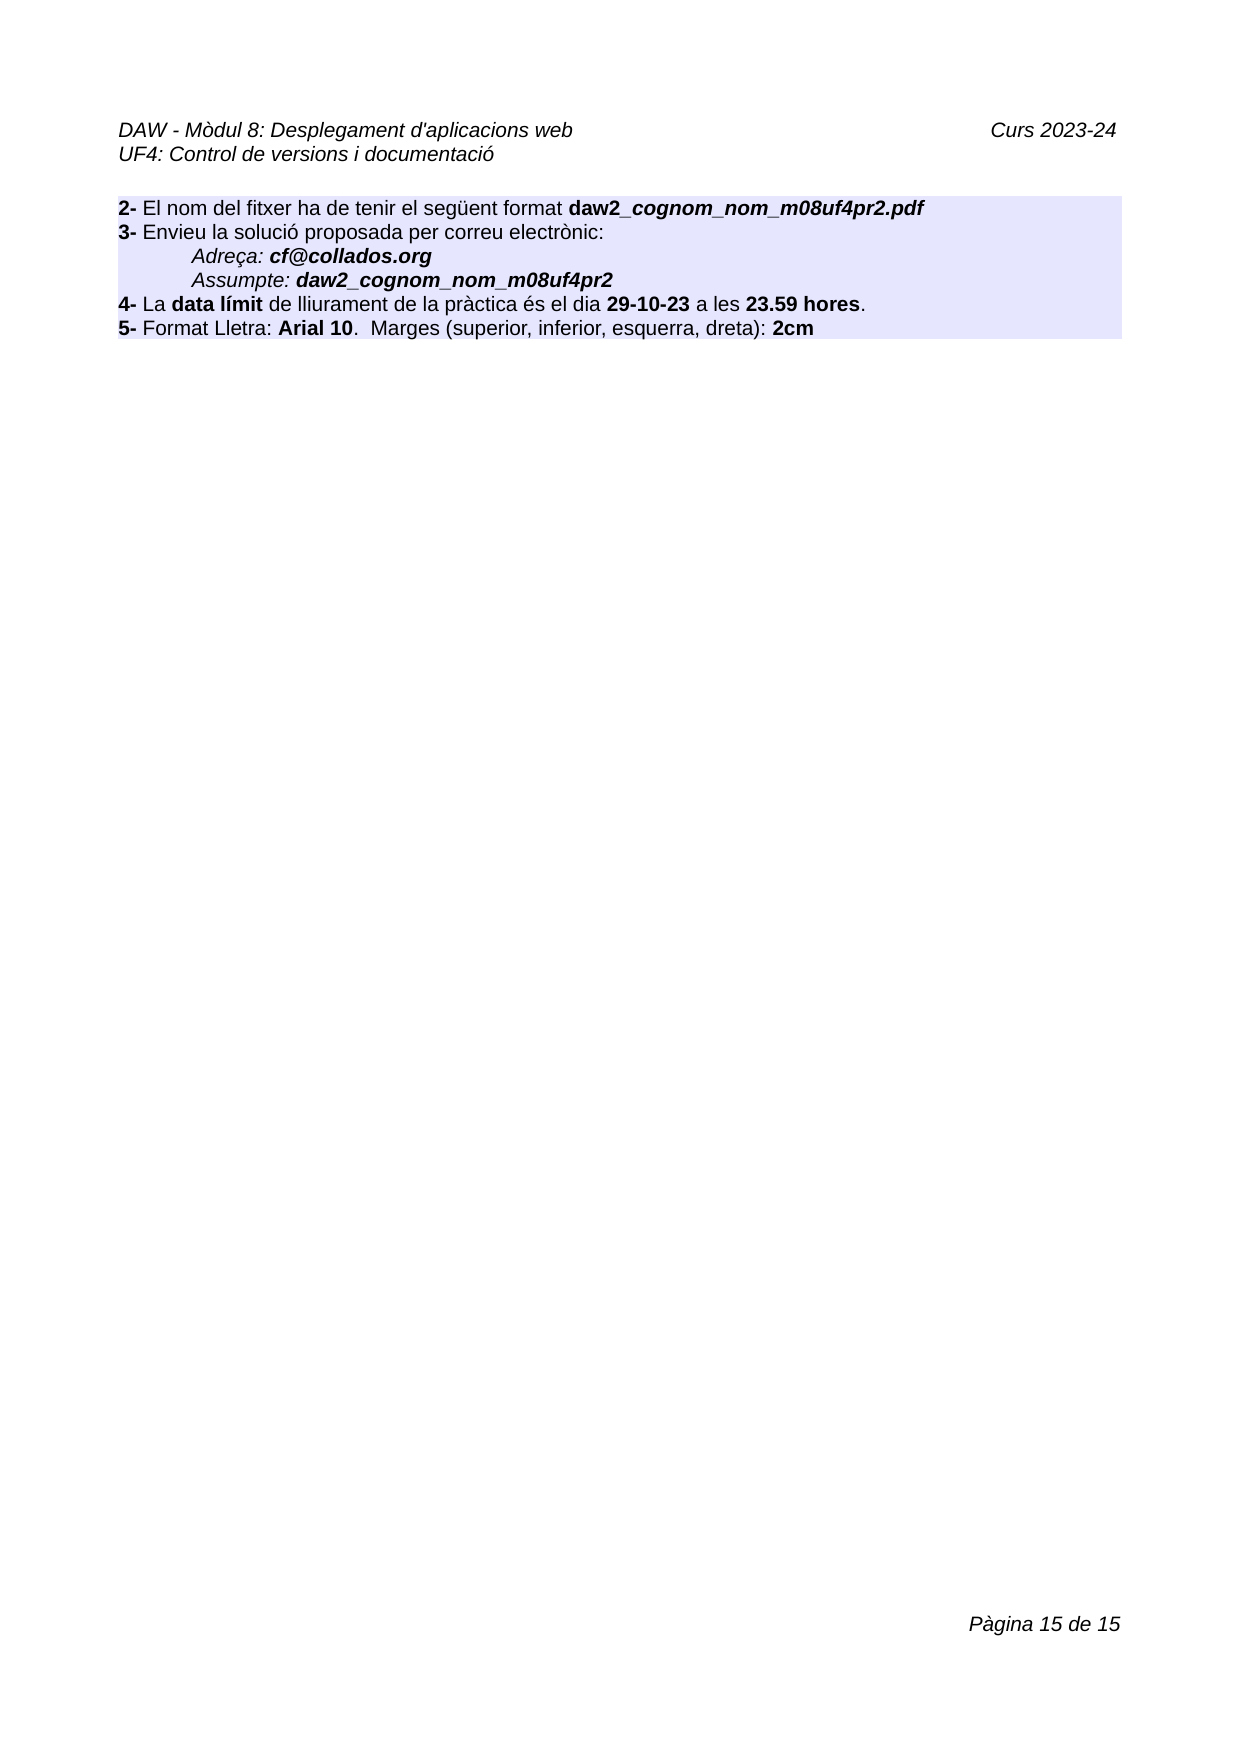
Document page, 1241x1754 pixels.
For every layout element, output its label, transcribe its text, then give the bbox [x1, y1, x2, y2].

text 2- El nom del fitxer ha de tenir el següent format daw2_cognom_nom_m08uf4pr2.pdf [118, 196, 1122, 219]
text Assumpte: daw2_cognom_nom_m08uf4pr2 [118, 267, 1122, 291]
text 3- Envieu la solució proposada per correu electrònic: [118, 219, 1122, 243]
text Adreça: cf@collados.org [118, 243, 1122, 267]
text 4- La data límit de lliurament de la pràctica és el dia 29-10-23 a les 23.59 hores. [118, 291, 1122, 315]
text 5- Format Lletra: Arial 10. Marges (superior, inferior, esquerra, dreta): 2cm [118, 315, 1122, 339]
